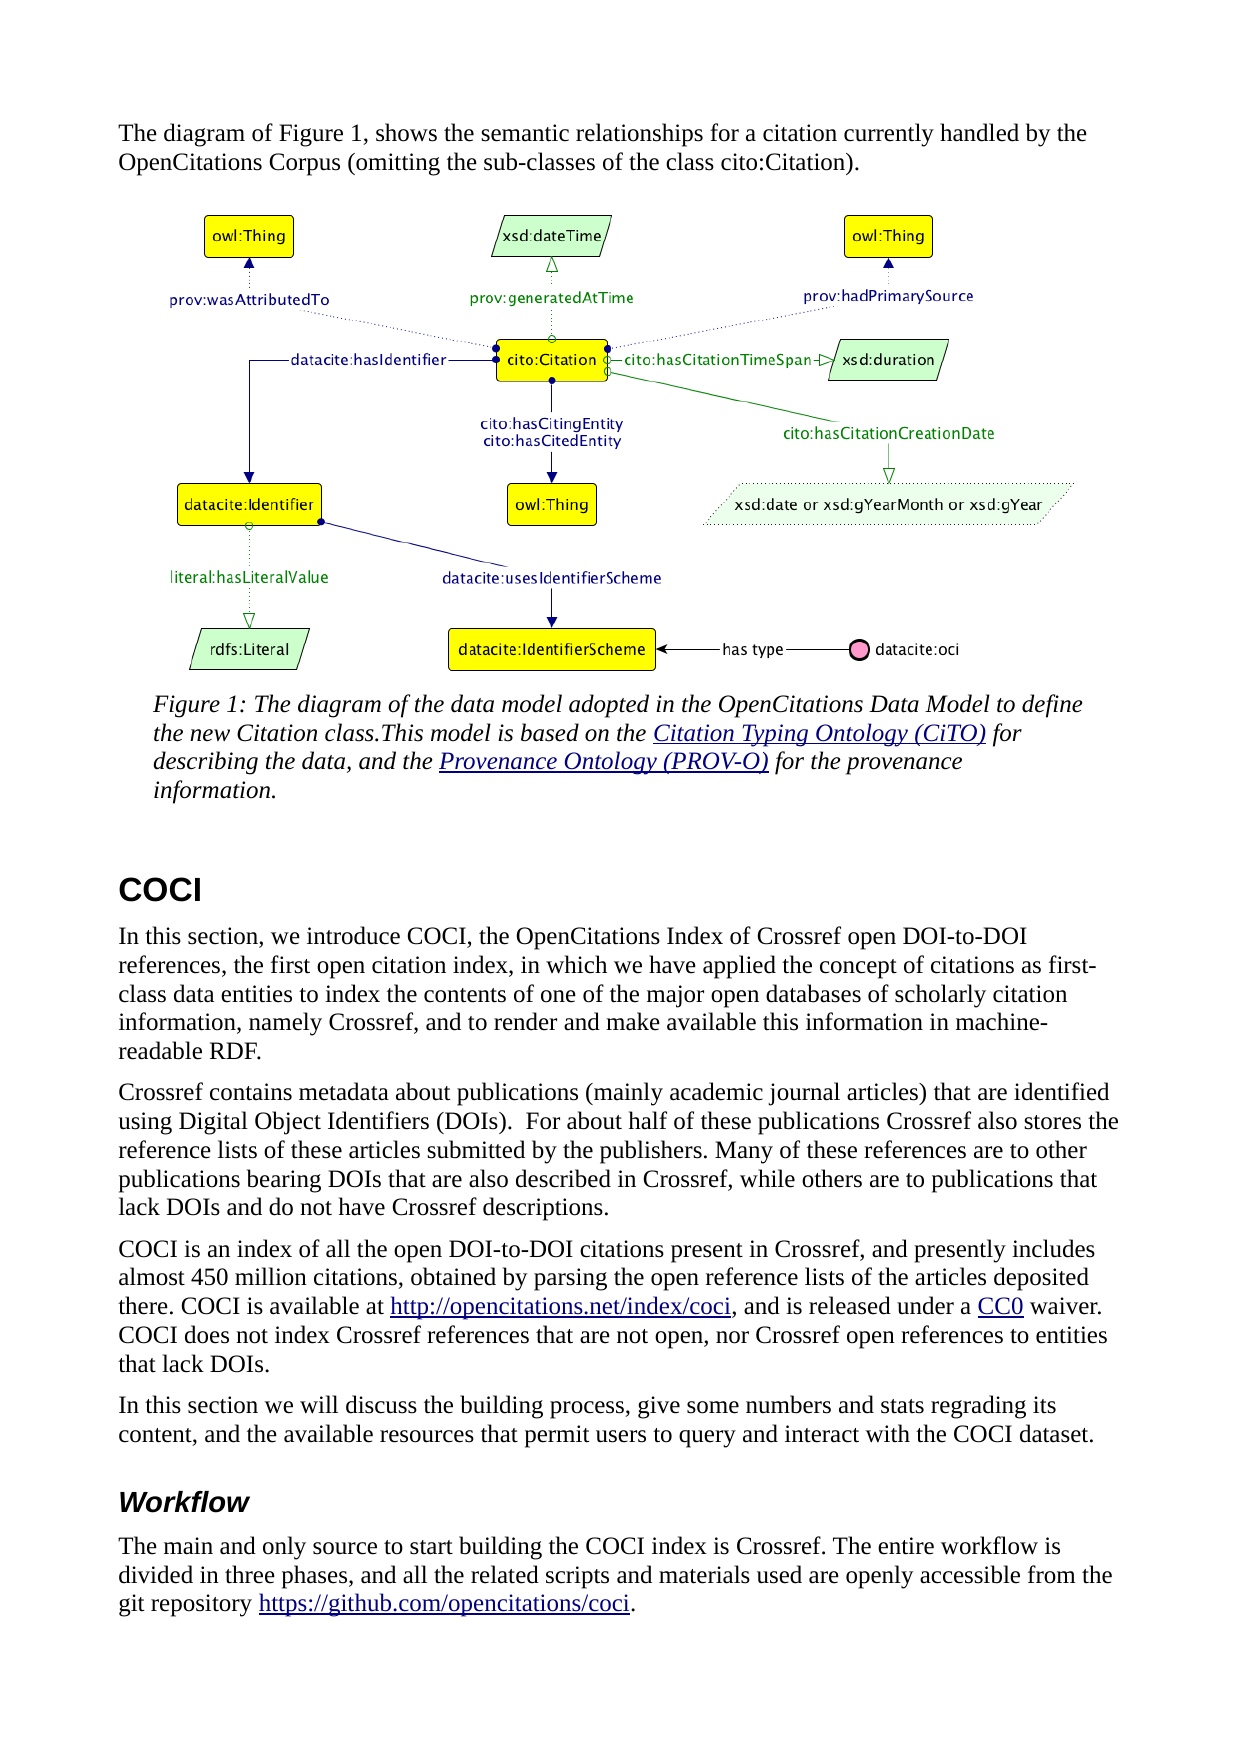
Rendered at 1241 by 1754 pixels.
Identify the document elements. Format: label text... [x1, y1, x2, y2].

text COCI is an index of all the open DOI-to-DOI citations present in Crossref, and presently includes almost 450 million citations, obtained by parsing the open reference lists of the articles deposited there. COCI is available at http://opencitations.net/index/coci, and is released under a CC0 waiver. COCI does not index Crossref references that are not open, nor Crossref open references to entities that lack DOIs. [118, 1234, 1122, 1377]
text In this section we will discuss the building process, give some numbers and stats regrading its content, and the available resources that permit users to query and interact with the COCI dataset. [118, 1390, 1122, 1447]
text The main and only source to start building the COCI index is Crossref. The entire workflow is divided in three phases, and all the related scripts and materials used are openly accessible from the git repository https://github.com/opencitations/coci. [118, 1531, 1122, 1617]
text Crossref contains metadata about publications (mainly academic journal articles) that are identified using Digital Object Identifiers (DOIs). For about half of these publications Crossref also stores the reference lists of these articles submitted by the publishers. Many of these references are to other publications bearing DOIs that are also described in Crossref, while others are to publications that lack DOIs and do not have Crossref descriptions. [118, 1077, 1122, 1221]
text In this section, we introduce COCI, the OpenCitations Index of Crossref open DOI-to-DOI references, the first open citation index, in which we have applied the concept of citations as first-class data entities to index the contents of one of the major open databases of scholarly citation information, namely Crossref, and to render and make available this information in machine-readable RDF. [118, 921, 1122, 1065]
text The diagram of Figure 1, shows the semantic relationships for a citation currently handled by the OpenCitations Corpus (omitting the sub-classes of the class cito:Citation). [118, 118, 1122, 176]
subtitle Workflow [118, 1485, 1122, 1518]
subtitle COCI [118, 870, 1122, 909]
picture [152, 200, 1088, 684]
text Figure 1: The diagram of the data model adopted in the OpenCitations Data Model to define the new Citation class.This model is based on the Citation Typing Ontology (CiTO) for describing the data, and the Provenance Ontology (PROV-O) for the provenance information. [153, 684, 1087, 804]
